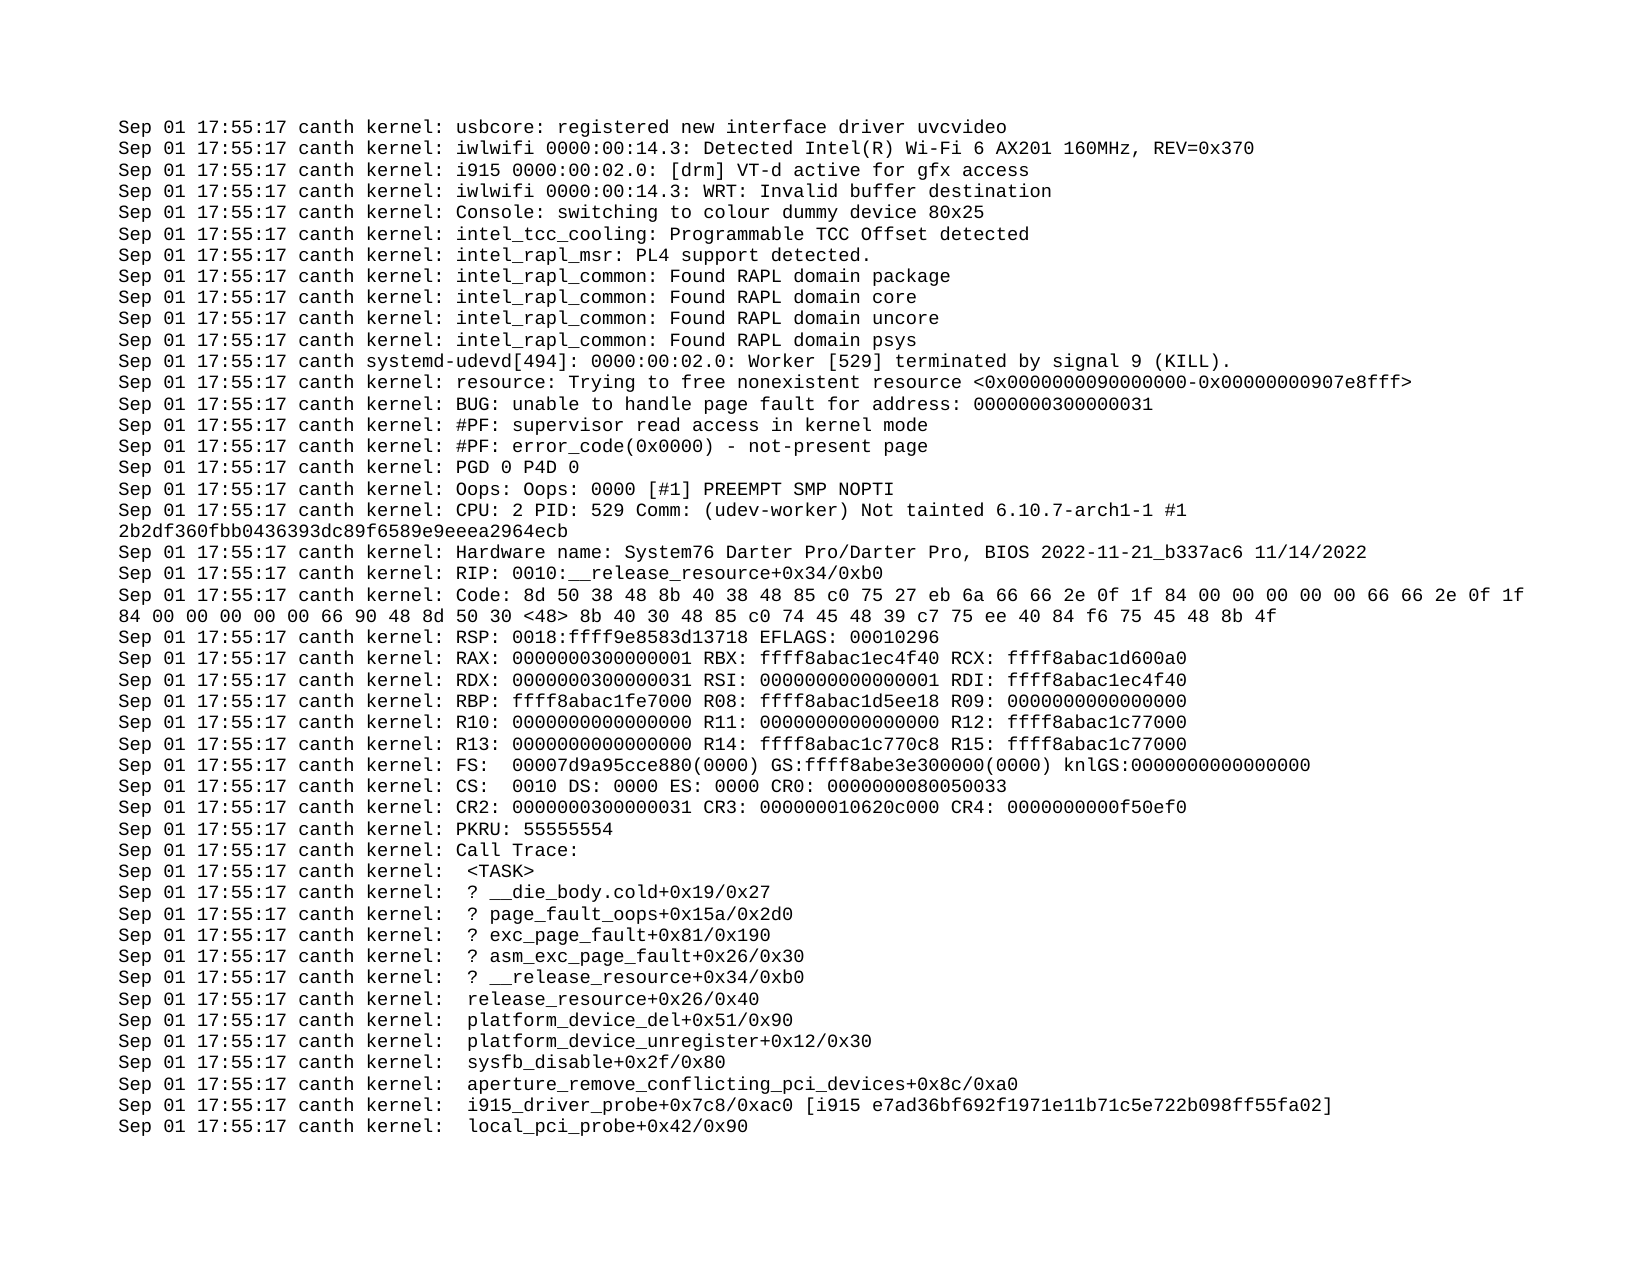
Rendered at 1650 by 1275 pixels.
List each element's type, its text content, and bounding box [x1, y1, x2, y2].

text Sep 01 17:55:17 canth kernel: iwlwifi 0000:00:14.3: WRT: Invalid buffer destination [118, 182, 1532, 203]
text Sep 01 17:55:17 canth kernel: intel_rapl_msr: PL4 support detected. [118, 246, 1532, 267]
text Sep 01 17:55:17 canth kernel: i915_driver_probe+0x7c8/0xac0 [i915 e7ad36bf692f1971e11b71c5e722b098ff55fa02] [118, 1096, 1532, 1117]
text Sep 01 17:55:17 canth kernel: Call Trace: [118, 841, 1532, 862]
text Sep 01 17:55:17 canth kernel: #PF: supervisor read access in kernel mode [118, 416, 1532, 437]
text Sep 01 17:55:17 canth kernel: PKRU: 55555554 [118, 819, 1532, 841]
text Sep 01 17:55:17 canth kernel: local_pci_probe+0x42/0x90 [118, 1117, 1532, 1138]
text Sep 01 17:55:17 canth kernel: ? asm_exc_page_fault+0x26/0x30 [118, 947, 1532, 968]
text Sep 01 17:55:17 canth kernel: iwlwifi 0000:00:14.3: Detected Intel(R) Wi-Fi 6 AX201 160MHz, REV=0x370 [118, 139, 1532, 161]
text Sep 01 17:55:17 canth kernel: sysfb_disable+0x2f/0x80 [118, 1053, 1532, 1074]
text Sep 01 17:55:17 canth kernel: ? page_fault_oops+0x15a/0x2d0 [118, 904, 1532, 926]
text Sep 01 17:55:17 canth kernel: <TASK> [118, 862, 1532, 883]
text Sep 01 17:55:17 canth kernel: RSP: 0018:ffff9e8583d13718 EFLAGS: 00010296 [118, 628, 1532, 649]
text Sep 01 17:55:17 canth kernel: intel_rapl_common: Found RAPL domain package [118, 267, 1532, 288]
text Sep 01 17:55:17 canth kernel: resource: Trying to free nonexistent resource <0x0000000090000000-0x00000000907e8fff> [118, 373, 1532, 394]
text Sep 01 17:55:17 canth systemd-udevd[494]: 0000:00:02.0: Worker [529] terminated by signal 9 (KILL). [118, 352, 1532, 373]
text Sep 01 17:55:17 canth kernel: R10: 0000000000000000 R11: 0000000000000000 R12: ffff8abac1c77000 [118, 713, 1532, 734]
text Sep 01 17:55:17 canth kernel: #PF: error_code(0x0000) - not-present page [118, 437, 1532, 458]
text Sep 01 17:55:17 canth kernel: ? __die_body.cold+0x19/0x27 [118, 883, 1532, 904]
text Sep 01 17:55:17 canth kernel: platform_device_del+0x51/0x90 [118, 1011, 1532, 1032]
text Sep 01 17:55:17 canth kernel: CS: 0010 DS: 0000 ES: 0000 CR0: 0000000080050033 [118, 777, 1532, 798]
text Sep 01 17:55:17 canth kernel: ? exc_page_fault+0x81/0x190 [118, 926, 1532, 947]
text Sep 01 17:55:17 canth kernel: Hardware name: System76 Darter Pro/Darter Pro, BIOS 2022-11-21_b337ac6 11/14/2022 [118, 543, 1532, 564]
text Sep 01 17:55:17 canth kernel: BUG: unable to handle page fault for address: 0000000300000031 [118, 394, 1532, 416]
text Sep 01 17:55:17 canth kernel: CPU: 2 PID: 529 Comm: (udev-worker) Not tainted 6.10.7-arch1-1 #1 2b2df360fbb0436393dc89f6589e9eeea2964ecb [118, 501, 1532, 543]
text Sep 01 17:55:17 canth kernel: RDX: 0000000300000031 RSI: 0000000000000001 RDI: ffff8abac1ec4f40 [118, 671, 1532, 692]
text Sep 01 17:55:17 canth kernel: CR2: 0000000300000031 CR3: 000000010620c000 CR4: 0000000000f50ef0 [118, 798, 1532, 819]
text Sep 01 17:55:17 canth kernel: intel_tcc_cooling: Programmable TCC Offset detected [118, 224, 1532, 246]
text Sep 01 17:55:17 canth kernel: RAX: 0000000300000001 RBX: ffff8abac1ec4f40 RCX: ffff8abac1d600a0 [118, 649, 1532, 671]
text Sep 01 17:55:17 canth kernel: Console: switching to colour dummy device 80x25 [118, 203, 1532, 224]
text Sep 01 17:55:17 canth kernel: FS: 00007d9a95cce880(0000) GS:ffff8abe3e300000(0000) knlGS:0000000000000000 [118, 756, 1532, 777]
text Sep 01 17:55:17 canth kernel: i915 0000:00:02.0: [drm] VT-d active for gfx access [118, 161, 1532, 182]
text Sep 01 17:55:17 canth kernel: PGD 0 P4D 0 [118, 458, 1532, 479]
text Sep 01 17:55:17 canth kernel: Oops: Oops: 0000 [#1] PREEMPT SMP NOPTI [118, 479, 1532, 501]
text Sep 01 17:55:17 canth kernel: aperture_remove_conflicting_pci_devices+0x8c/0xa0 [118, 1074, 1532, 1096]
text Sep 01 17:55:17 canth kernel: intel_rapl_common: Found RAPL domain uncore [118, 309, 1532, 331]
text Sep 01 17:55:17 canth kernel: usbcore: registered new interface driver uvcvideo [118, 118, 1532, 139]
text Sep 01 17:55:17 canth kernel: R13: 0000000000000000 R14: ffff8abac1c770c8 R15: ffff8abac1c77000 [118, 734, 1532, 756]
text Sep 01 17:55:17 canth kernel: Code: 8d 50 38 48 8b 40 38 48 85 c0 75 27 eb 6a 66 66 2e 0f 1f 84 00 00 00 00 00 66 66 2e 0f 1f 84 00 00 00 00 00 66 90 48 8d 50 30 <48> 8b 40 30 48 85 c0 74 45 48 39 c7 75 ee 40 84 f6 75 45 48 8b 4f [118, 586, 1532, 628]
text Sep 01 17:55:17 canth kernel: release_resource+0x26/0x40 [118, 989, 1532, 1011]
text Sep 01 17:55:17 canth kernel: RIP: 0010:__release_resource+0x34/0xb0 [118, 564, 1532, 586]
text Sep 01 17:55:17 canth kernel: intel_rapl_common: Found RAPL domain psys [118, 331, 1532, 352]
text Sep 01 17:55:17 canth kernel: RBP: ffff8abac1fe7000 R08: ffff8abac1d5ee18 R09: 0000000000000000 [118, 692, 1532, 713]
text Sep 01 17:55:17 canth kernel: intel_rapl_common: Found RAPL domain core [118, 288, 1532, 309]
text Sep 01 17:55:17 canth kernel: platform_device_unregister+0x12/0x30 [118, 1032, 1532, 1053]
text Sep 01 17:55:17 canth kernel: ? __release_resource+0x34/0xb0 [118, 968, 1532, 989]
